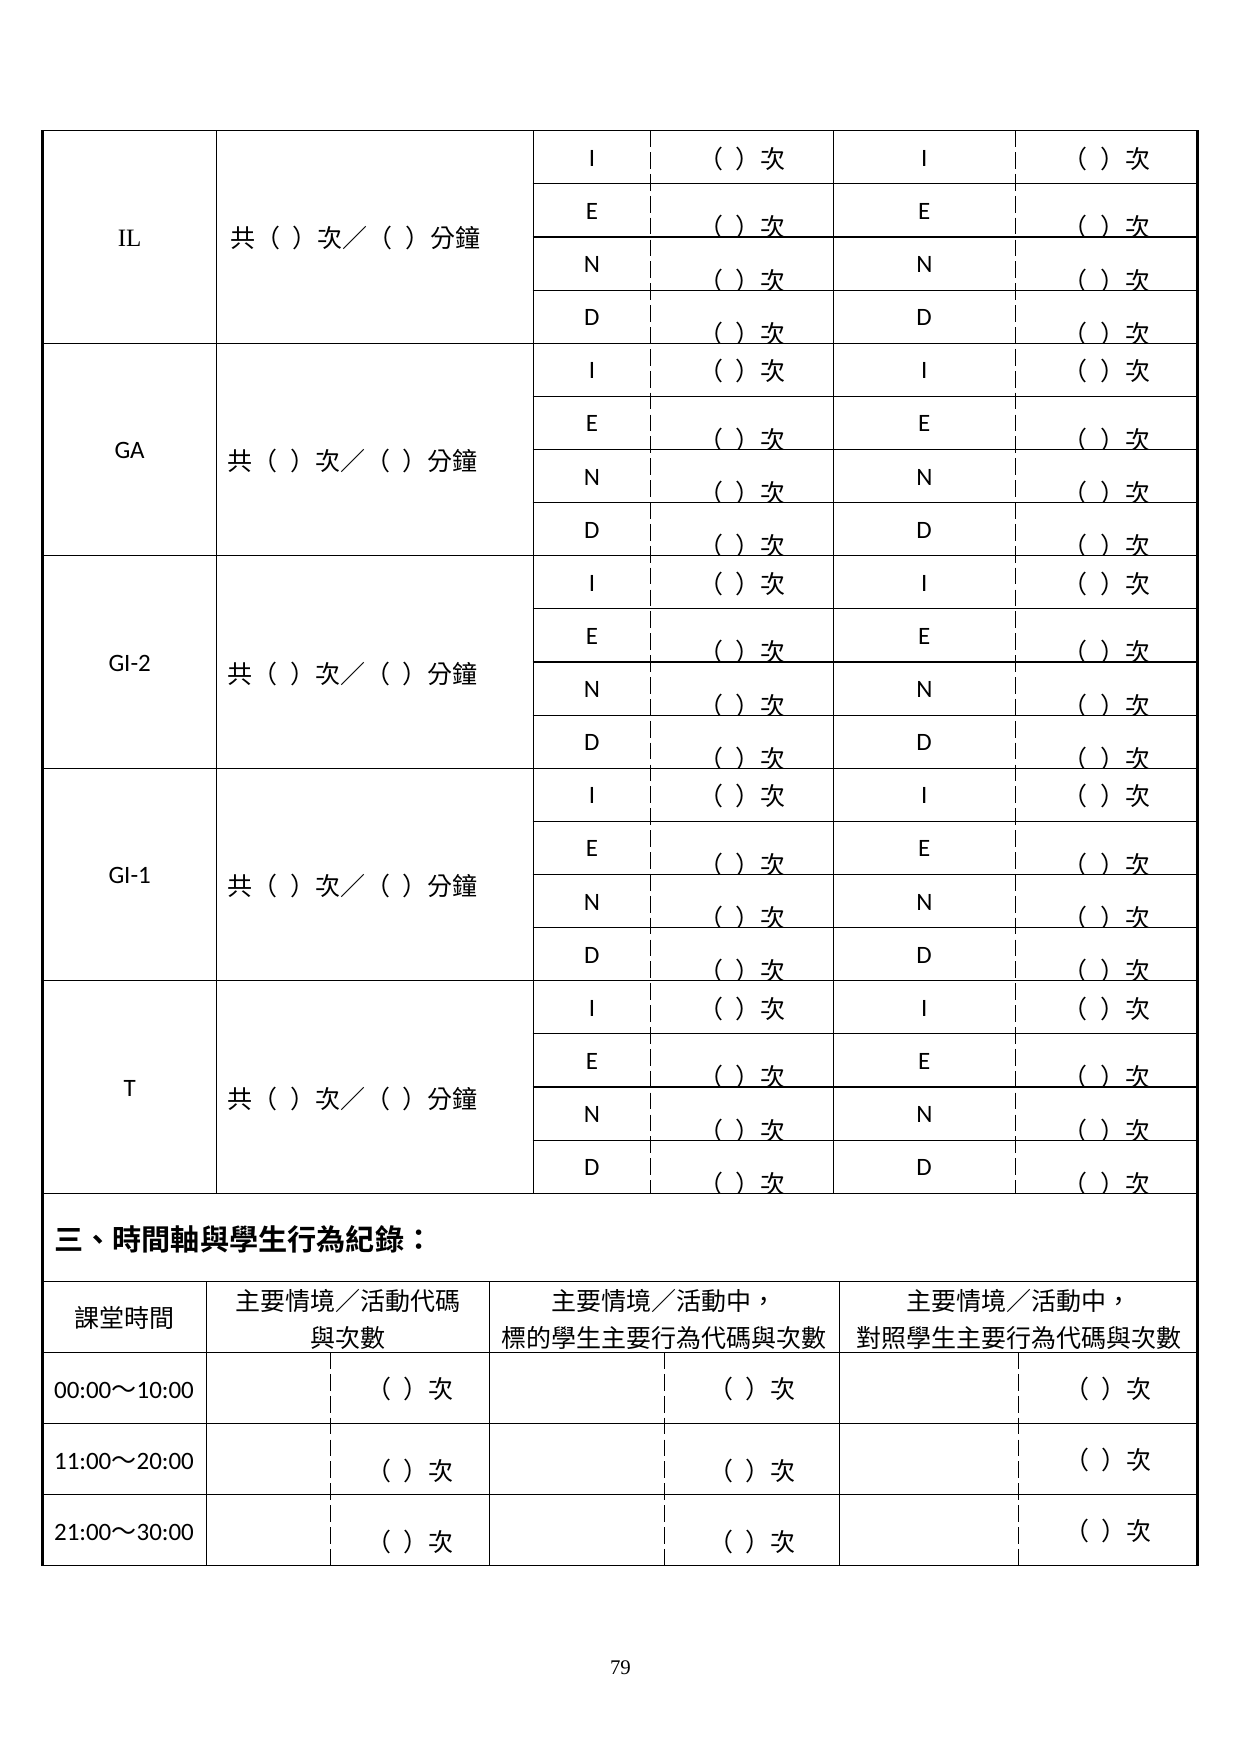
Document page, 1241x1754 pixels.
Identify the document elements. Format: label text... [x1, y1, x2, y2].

table_cell I [834, 981, 1015, 1033]
table_cell （ ）次 [664, 1353, 839, 1423]
table_cell 課堂時間 [44, 1282, 206, 1352]
table_cell （ ）次 [650, 822, 833, 874]
table_cell N [534, 450, 650, 502]
table_cell D [534, 928, 650, 980]
table_cell E [834, 1034, 1015, 1086]
table_cell I [534, 131, 650, 183]
table_cell （ ）次 [650, 663, 833, 714]
table_cell D [834, 928, 1015, 980]
table_cell （ ）次 [1015, 716, 1196, 768]
table_cell E [534, 822, 650, 874]
table_cell （ ）次 [650, 184, 833, 236]
table_cell （ ）次 [1015, 291, 1196, 343]
table_cell 主要情境∕活動中， 標的學生主要行為代碼與次數 [490, 1282, 839, 1352]
table_cell D [834, 716, 1015, 768]
table_cell [840, 1424, 1018, 1494]
table_cell I [834, 556, 1015, 608]
table_cell E [834, 397, 1015, 449]
table_cell E [834, 822, 1015, 874]
table_cell 21:00～30:00 [44, 1495, 206, 1564]
table_cell GI-2 [44, 556, 216, 768]
table_cell （ ）次 [1015, 769, 1196, 821]
table_cell （ ）次 [650, 238, 833, 289]
table_cell （ ）次 [1015, 556, 1196, 608]
table_cell （ ）次 [331, 1353, 489, 1423]
table_cell N [834, 1088, 1015, 1139]
table_cell （ ）次 [1015, 1141, 1196, 1193]
table_cell N [534, 238, 650, 289]
table_cell 三、時間軸與學生行為紀錄： [44, 1194, 1196, 1281]
table_cell （ ）次 [331, 1495, 489, 1564]
table_cell （ ）次 [1015, 184, 1196, 236]
table_cell 00:00～10:00 [44, 1353, 206, 1423]
table_cell [207, 1495, 331, 1564]
table_cell N [834, 663, 1015, 714]
table_cell [490, 1353, 664, 1423]
table_cell （ ）次 [650, 131, 833, 183]
table_cell E [834, 184, 1015, 236]
table_cell （ ）次 [1018, 1353, 1196, 1423]
table_cell IL [44, 131, 216, 343]
table_cell （ ）次 [650, 291, 833, 343]
table_cell （ ）次 [1015, 344, 1196, 396]
table_cell （ ）次 [1015, 1088, 1196, 1139]
table_cell （ ）次 [650, 875, 833, 927]
table_cell [840, 1495, 1018, 1564]
table_cell I [834, 769, 1015, 821]
table_cell （ ）次 [1015, 131, 1196, 183]
table_cell I [534, 769, 650, 821]
table_cell E [534, 609, 650, 661]
table_cell （ ）次 [650, 1141, 833, 1193]
table_cell D [834, 1141, 1015, 1193]
table_cell 主要情境∕活動中， 對照學生主要行為代碼與次數 [840, 1282, 1196, 1352]
table_cell N [534, 875, 650, 927]
table_cell [207, 1424, 331, 1494]
table_cell （ ）次 [331, 1424, 489, 1494]
table_cell E [834, 609, 1015, 661]
table_cell N [834, 238, 1015, 289]
table_cell （ ）次 [664, 1424, 839, 1494]
table_cell 共（ ）次∕（ ）分鐘 [217, 131, 533, 343]
table_cell （ ）次 [1018, 1424, 1196, 1494]
table_cell （ ）次 [650, 397, 833, 449]
table_cell （ ）次 [650, 556, 833, 608]
table_cell I [534, 556, 650, 608]
table_cell [840, 1353, 1018, 1423]
table_cell 共（ ）次∕（ ）分鐘 [217, 556, 533, 768]
table_cell I [534, 344, 650, 396]
table_cell D [834, 291, 1015, 343]
table_cell GA [44, 344, 216, 555]
table_cell [490, 1424, 664, 1494]
table_cell （ ）次 [650, 450, 833, 502]
table_cell （ ）次 [1015, 609, 1196, 661]
table_cell （ ）次 [1015, 238, 1196, 289]
table_cell D [534, 503, 650, 555]
table_cell [490, 1495, 664, 1564]
table_cell I [834, 131, 1015, 183]
table_cell D [534, 716, 650, 768]
table_cell N [534, 663, 650, 714]
table_cell N [534, 1088, 650, 1139]
table_cell D [834, 503, 1015, 555]
table_cell （ ）次 [650, 1034, 833, 1086]
table_cell E [534, 184, 650, 236]
table_cell 共（ ）次∕（ ）分鐘 [217, 769, 533, 980]
table_cell E [534, 397, 650, 449]
table_cell （ ）次 [650, 928, 833, 980]
table_cell （ ）次 [1015, 875, 1196, 927]
table_cell 主要情境∕活動代碼 與次數 [207, 1282, 489, 1352]
table_cell （ ）次 [1015, 503, 1196, 555]
table_cell （ ）次 [650, 609, 833, 661]
table_cell （ ）次 [650, 503, 833, 555]
table_cell （ ）次 [1015, 397, 1196, 449]
table_cell （ ）次 [664, 1495, 839, 1564]
table_cell （ ）次 [650, 344, 833, 396]
table_cell I [834, 344, 1015, 396]
table_cell N [834, 875, 1015, 927]
table_cell （ ）次 [1018, 1495, 1196, 1564]
table_cell （ ）次 [1015, 981, 1196, 1033]
table_cell 共（ ）次∕（ ）分鐘 [217, 981, 533, 1193]
table_cell （ ）次 [1015, 663, 1196, 714]
table_cell 11:00～20:00 [44, 1424, 206, 1494]
table_cell （ ）次 [1015, 928, 1196, 980]
table_cell （ ）次 [1015, 1034, 1196, 1086]
table_cell （ ）次 [650, 1088, 833, 1139]
table_cell GI-1 [44, 769, 216, 980]
table_cell D [534, 291, 650, 343]
table_cell （ ）次 [650, 769, 833, 821]
table_cell 共（ ）次∕（ ）分鐘 [217, 344, 533, 555]
table_cell D [534, 1141, 650, 1193]
table_cell N [834, 450, 1015, 502]
table_cell T [44, 981, 216, 1193]
table_cell （ ）次 [650, 981, 833, 1033]
table_cell I [534, 981, 650, 1033]
table_cell E [534, 1034, 650, 1086]
table_cell （ ）次 [1015, 450, 1196, 502]
table_cell （ ）次 [1015, 822, 1196, 874]
table_cell （ ）次 [650, 716, 833, 768]
table_cell [207, 1353, 331, 1423]
